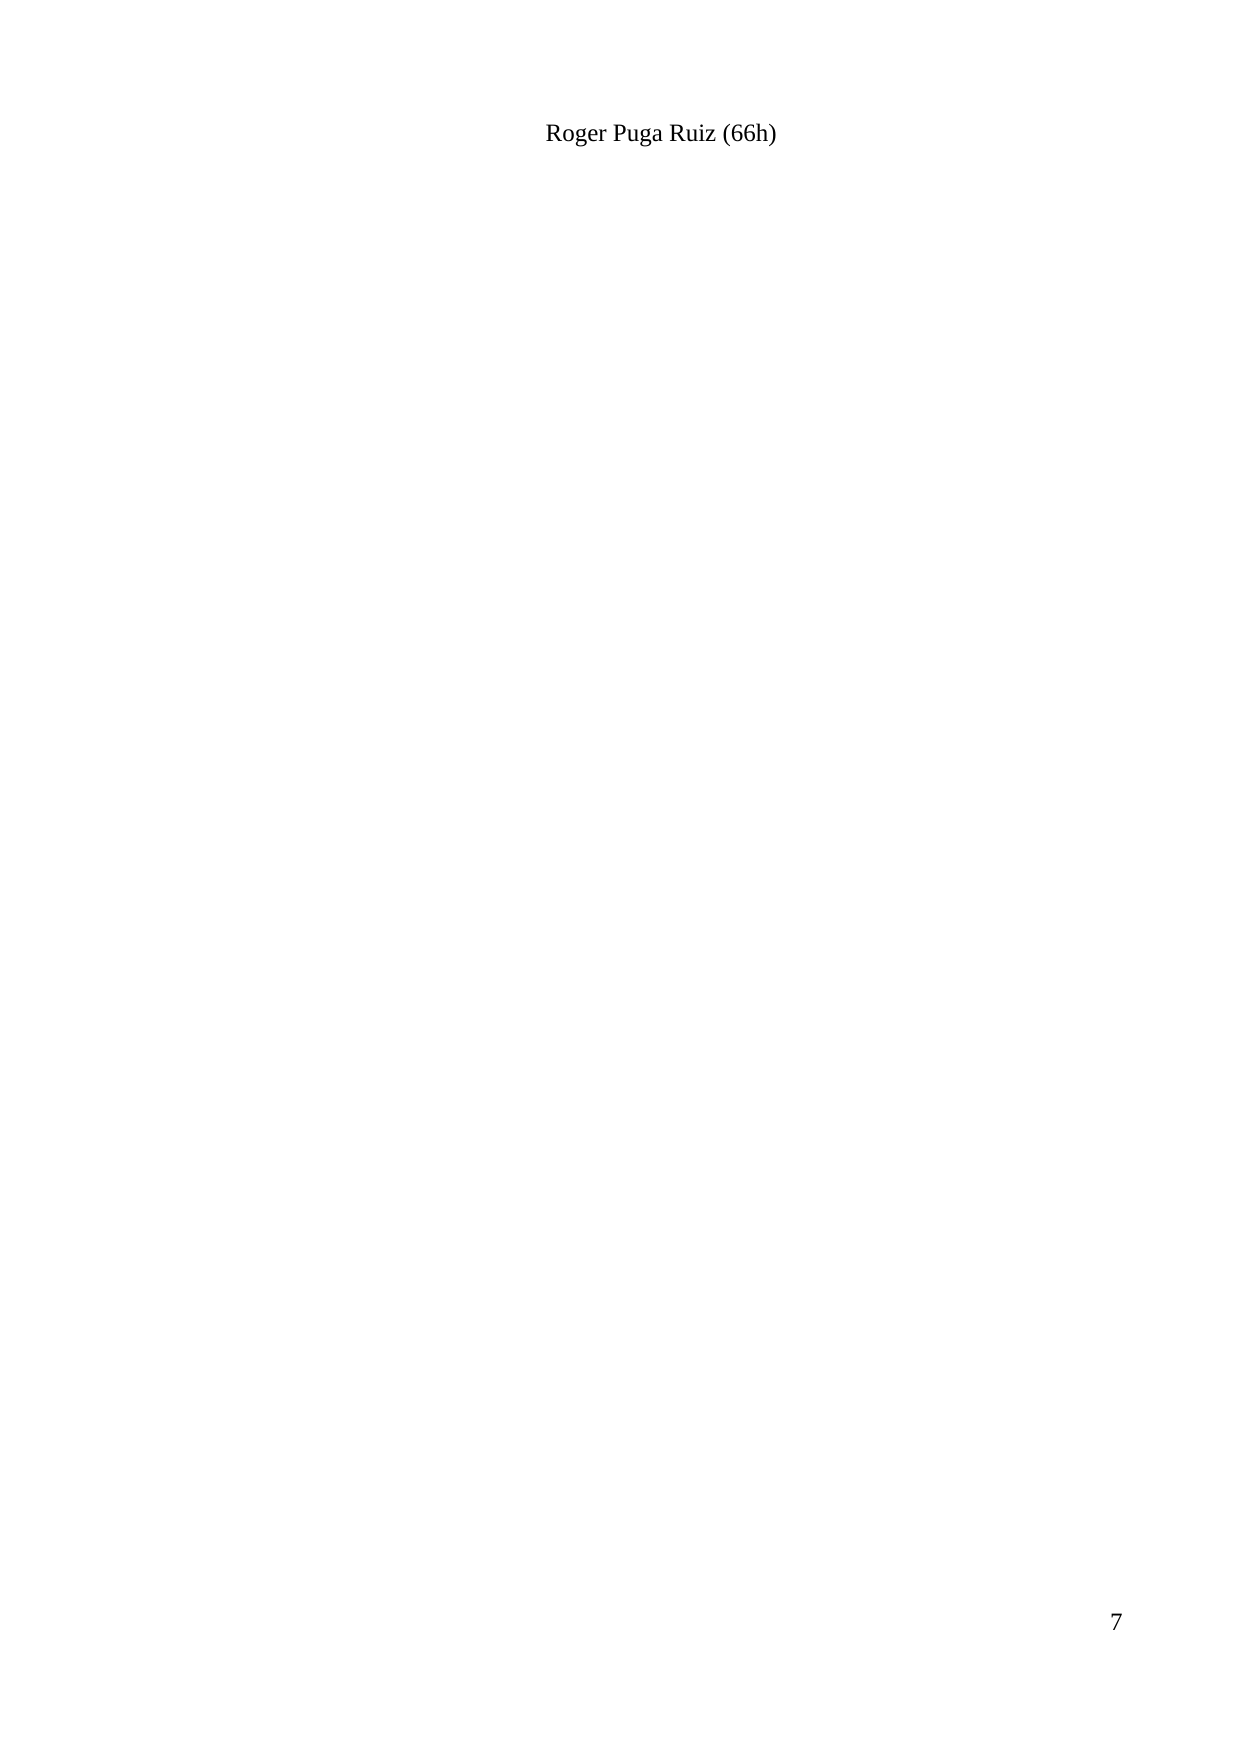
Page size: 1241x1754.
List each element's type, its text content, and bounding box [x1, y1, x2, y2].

table_header Roger Puga Ruiz (66h) [112, 118, 1210, 147]
